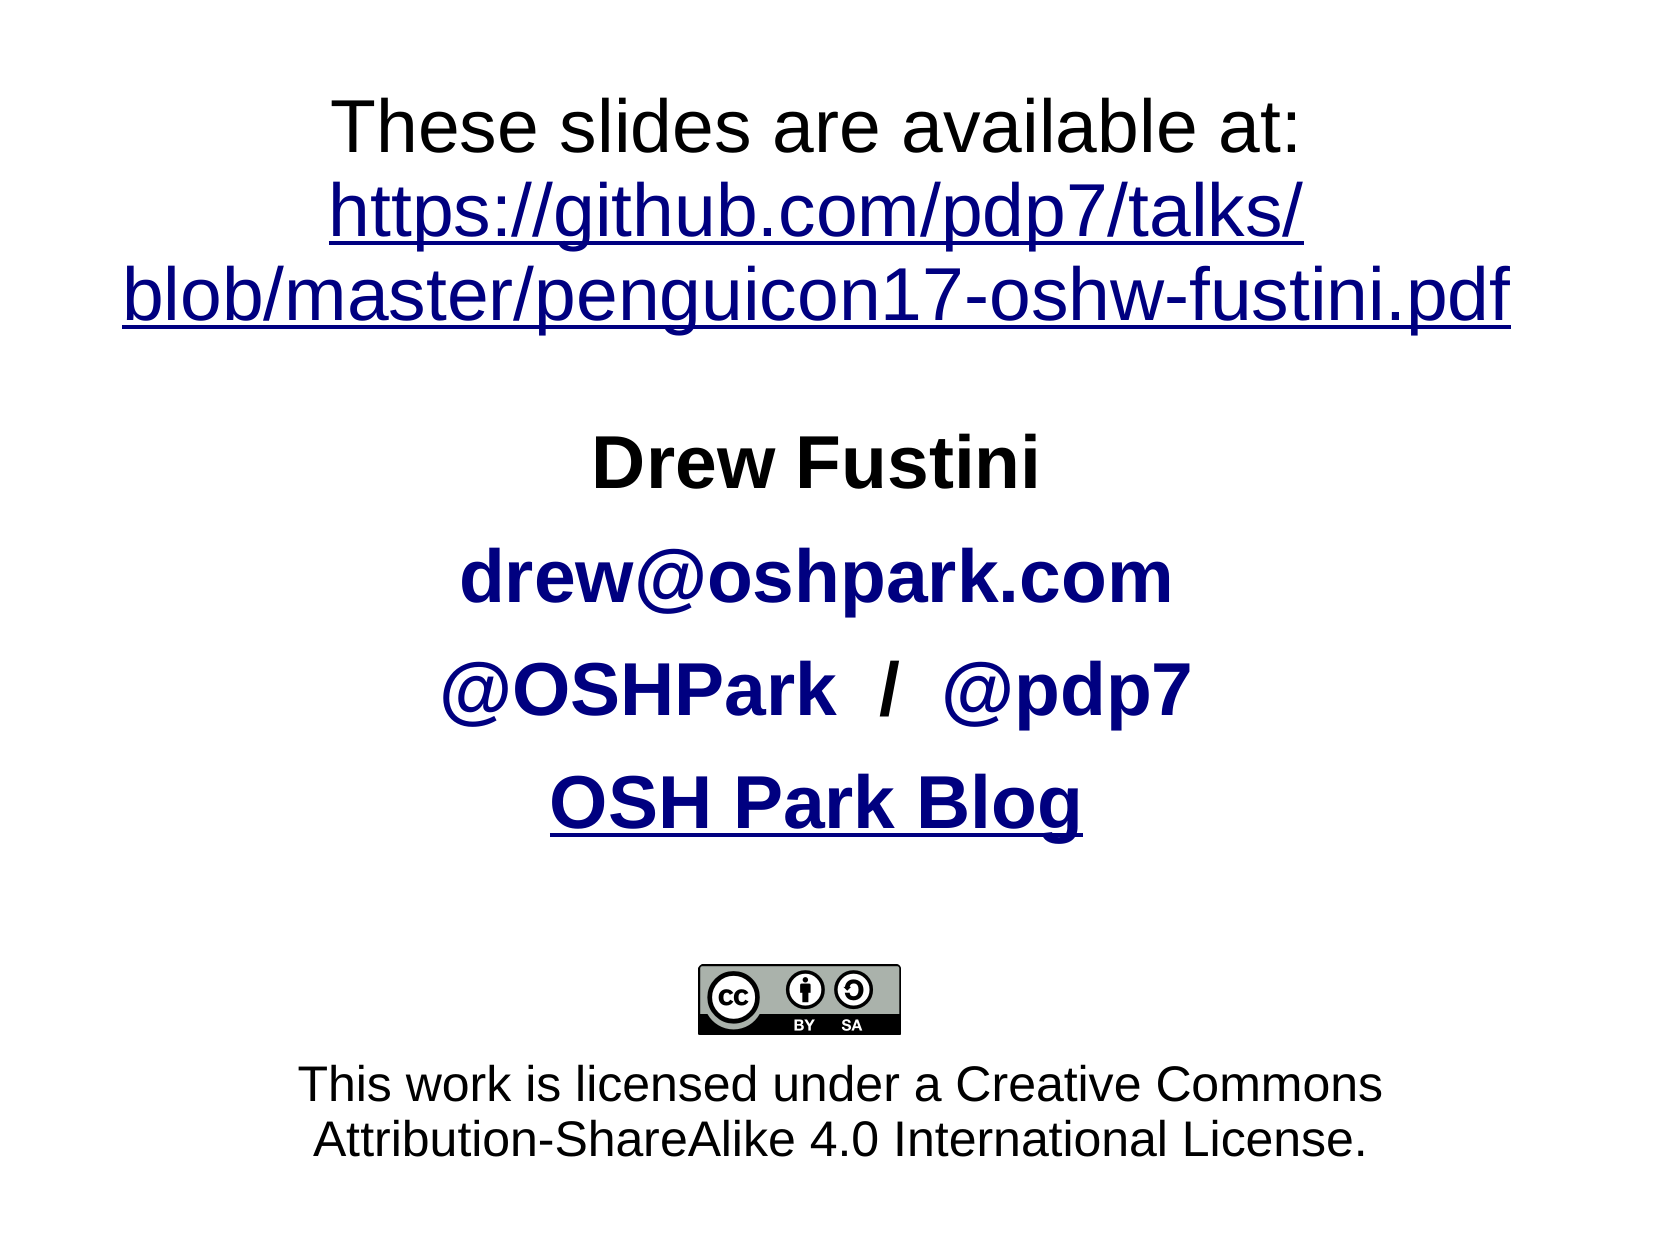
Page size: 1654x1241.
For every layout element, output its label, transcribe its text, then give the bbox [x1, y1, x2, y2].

list These slides are available at: https://github.com/pdp7/talks/ blob/master/penguicon17-oshw-fustini.pdf Drew Fustini drew@oshpark.com @OSHPark / @pdp7 OSH Park Blog [5, 84, 1628, 980]
list This work is licensed under a Creative Commons Attribution-ShareAlike 4.0 International License. [253, 858, 1428, 1241]
picture [698, 964, 901, 1036]
